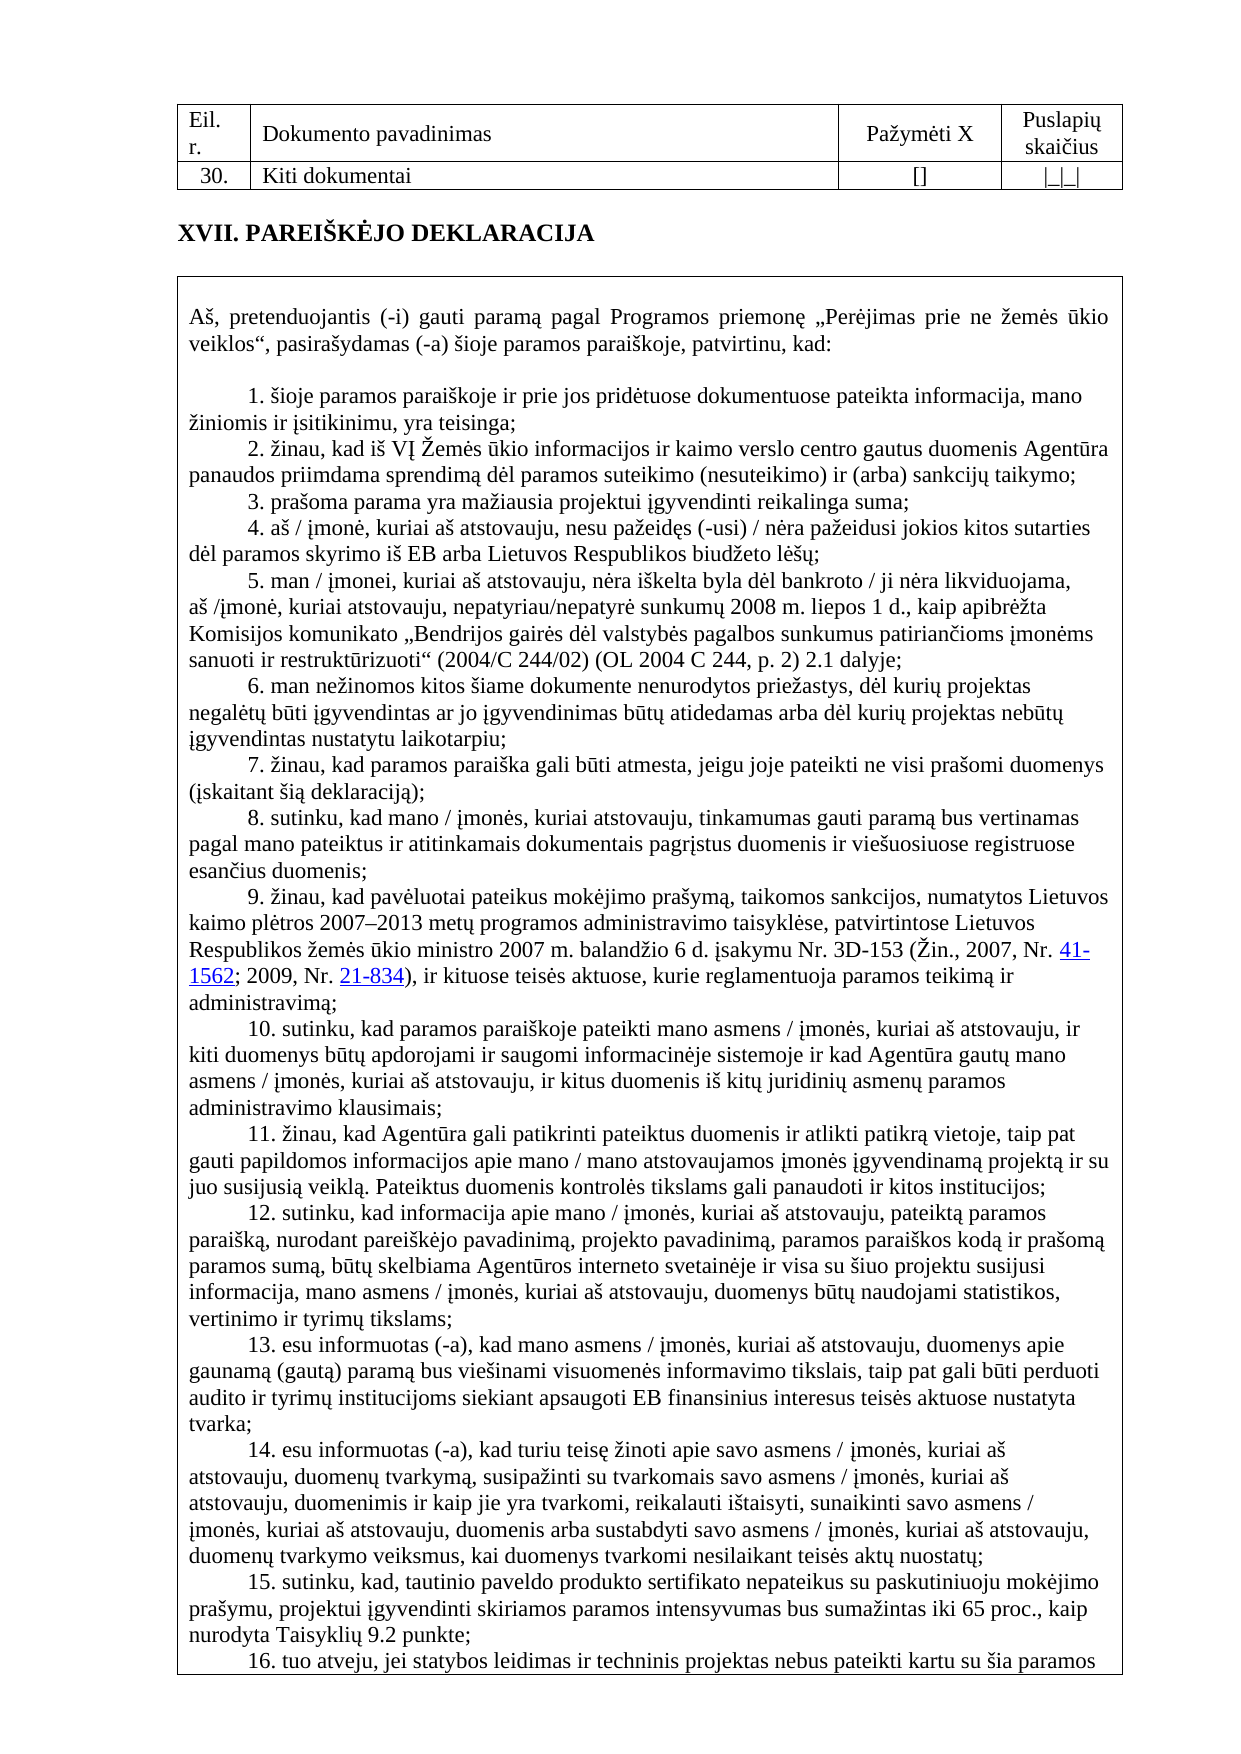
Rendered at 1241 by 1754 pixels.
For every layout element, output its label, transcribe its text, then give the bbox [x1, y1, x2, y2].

table_header Pažymėti X [839, 105, 1001, 161]
table_header Puslapių skaičius [1002, 105, 1122, 161]
table_header Eil. r. [178, 105, 250, 161]
table_header Dokumento pavadinimas [251, 105, 838, 161]
table_header Aš, pretenduojantis (-i) gauti paramą pagal Programos priemonę „Perėjimas prie ne žemės ūkio veiklos“, pasirašydamas (-a) šioje paramos paraiškoje, patvirtinu, kad: 1. šioje paramos paraiškoje ir prie jos pridėtuose dokumentuose pateikta informacija, mano žiniomis ir įsitikinimu, yra teisinga; 2. žinau, kad iš VĮ Žemės ūkio informacijos ir kaimo verslo centro gautus duomenis Agentūra panaudos priimdama sprendimą dėl paramos suteikimo (nesuteikimo) ir (arba) sankcijų taikymo; 3. prašoma parama yra mažiausia projektui įgyvendinti reikalinga suma; 4. aš / įmonė, kuriai aš atstovauju, nesu pažeidęs (-usi) / nėra pažeidusi jokios kitos sutarties dėl paramos skyrimo iš EB arba Lietuvos Respublikos biudžeto lėšų; 5. man / įmonei, kuriai aš atstovauju, nėra iškelta byla dėl bankroto / ji nėra likviduojama, aš /įmonė, kuriai atstovauju, nepatyriau/nepatyrė sunkumų 2008 m. liepos 1 d., kaip apibrėžta Komisijos komunikato „Bendrijos gairės dėl valstybės pagalbos sunkumus patiriančioms įmonėms sanuoti ir restruktūrizuoti“ (2004/C 244/02) (OL 2004 C 244, p. 2) 2.1 dalyje; 6. man nežinomos kitos šiame dokumente nenurodytos priežastys, dėl kurių projektas negalėtų būti įgyvendintas ar jo įgyvendinimas būtų atidedamas arba dėl kurių projektas nebūtų įgyvendintas nustatytu laikotarpiu; 7. žinau, kad paramos paraiška gali būti atmesta, jeigu joje pateikti ne visi prašomi duomenys (įskaitant šią deklaraciją); 8. sutinku, kad mano / įmonės, kuriai atstovauju, tinkamumas gauti paramą bus vertinamas pagal mano pateiktus ir atitinkamais dokumentais pagrįstus duomenis ir viešuosiuose registruose esančius duomenis; 9. žinau, kad pavėluotai pateikus mokėjimo prašymą, taikomos sankcijos, numatytos Lietuvos kaimo plėtros 2007–2013 metų programos administravimo taisyklėse, patvirtintose Lietuvos Respublikos žemės ūkio ministro 2007 m. balandžio 6 d. įsakymu Nr. 3D-153 (Žin., 2007, Nr. 41-1562; 2009, Nr. 21-834), ir kituose teisės aktuose, kurie reglamentuoja paramos teikimą ir administravimą; 10. sutinku, kad paramos paraiškoje pateikti mano asmens / įmonės, kuriai aš atstovauju, ir kiti duomenys būtų apdorojami ir saugomi informacinėje sistemoje ir kad Agentūra gautų mano asmens / įmonės, kuriai aš atstovauju, ir kitus duomenis iš kitų juridinių asmenų paramos administravimo klausimais; 11. žinau, kad Agentūra gali patikrinti pateiktus duomenis ir atlikti patikrą vietoje, taip pat gauti papildomos informacijos apie mano / mano atstovaujamos įmonės įgyvendinamą projektą ir su juo susijusią veiklą. Pateiktus duomenis kontrolės tikslams gali panaudoti ir kitos institucijos; 12. sutinku, kad informacija apie mano / įmonės, kuriai aš atstovauju, pateiktą paramos paraišką, nurodant pareiškėjo pavadinimą, projekto pavadinimą, paramos paraiškos kodą ir prašomą paramos sumą, būtų skelbiama Agentūros interneto svetainėje ir visa su šiuo projektu susijusi informacija, mano asmens / įmonės, kuriai aš atstovauju, duomenys būtų naudojami statistikos, vertinimo ir tyrimų tikslams; 13. esu informuotas (-a), kad mano asmens / įmonės, kuriai aš atstovauju, duomenys apie gaunamą (gautą) paramą bus viešinami visuomenės informavimo tikslais, taip pat gali būti perduoti audito ir tyrimų institucijoms siekiant apsaugoti EB finansinius interesus teisės aktuose nustatyta tvarka; 14. esu informuotas (-a), kad turiu teisę žinoti apie savo asmens / įmonės, kuriai aš atstovauju, duomenų tvarkymą, susipažinti su tvarkomais savo asmens / įmonės, kuriai aš atstovauju, duomenimis ir kaip jie yra tvarkomi, reikalauti ištaisyti, sunaikinti savo asmens / įmonės, kuriai aš atstovauju, duomenis arba sustabdyti savo asmens / įmonės, kuriai aš atstovauju, duomenų tvarkymo veiksmus, kai duomenys tvarkomi nesilaikant teisės aktų nuostatų; 15. sutinku, kad, tautinio paveldo produkto sertifikato nepateikus su paskutiniuoju mokėjimo prašymu, projektui įgyvendinti skiriamos paramos intensyvumas bus sumažintas iki 65 proc., kaip nurodyta Taisyklių 9.2 punkte; 16. tuo atveju, jei statybos leidimas ir techninis projektas nebus pateikti kartu su šia paramos [178, 277, 1122, 1674]
table_cell [][] [839, 162, 1001, 189]
table_cell |_|_| [1002, 162, 1122, 189]
text XVII. PAREIŠKĖJO DEKLARACIJA [177, 218, 1122, 247]
table_cell 30. [178, 162, 250, 189]
table_cell Kiti dokumentai [251, 162, 838, 189]
